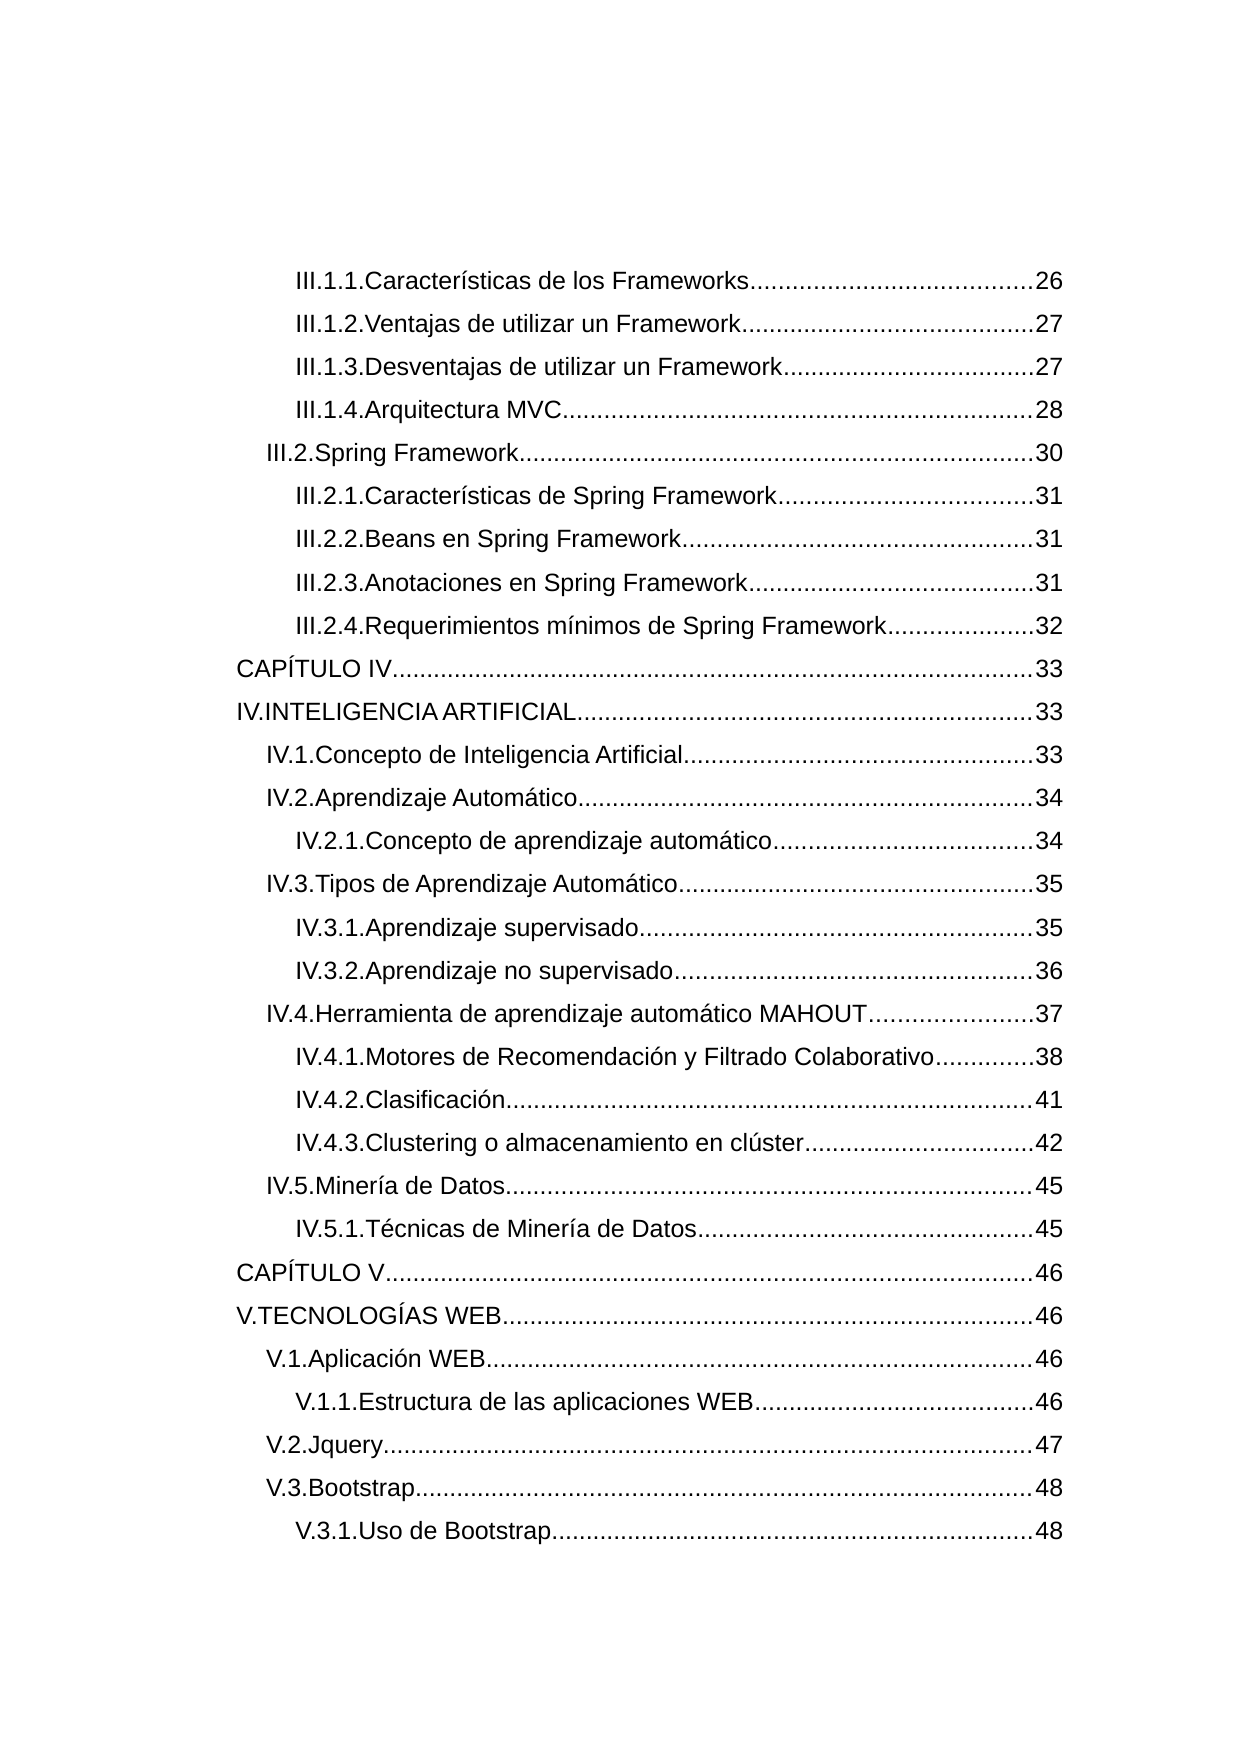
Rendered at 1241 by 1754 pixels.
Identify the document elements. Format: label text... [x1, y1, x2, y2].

text V.3.1.Uso de Bootstrap 48 [295, 1516, 1063, 1545]
text III.1.2.Ventajas de utilizar un Framework 27 [295, 309, 1063, 338]
text CAPÍTULO IV 33 [236, 654, 1063, 683]
text IV.3.2.Aprendizaje no supervisado 36 [295, 956, 1063, 984]
text IV.3.Tipos de Aprendizaje Automático 35 [266, 869, 1063, 898]
text V.1.1.Estructura de las aplicaciones WEB 46 [295, 1387, 1063, 1416]
text V.TECNOLOGÍAS WEB 46 [236, 1301, 1063, 1329]
text IV.2.1.Concepto de aprendizaje automático 34 [295, 826, 1063, 855]
text IV.5.Minería de Datos 45 [266, 1171, 1063, 1200]
text IV.4.1.Motores de Recomendación y Filtrado Colaborativo 38 [295, 1042, 1063, 1071]
text IV.3.1.Aprendizaje supervisado 35 [295, 913, 1063, 941]
text III.1.4.Arquitectura MVC 28 [295, 395, 1063, 424]
text III.2.3.Anotaciones en Spring Framework 31 [295, 568, 1063, 596]
text III.2.4.Requerimientos mínimos de Spring Framework 32 [295, 611, 1063, 639]
text V.1.Aplicación WEB 46 [266, 1344, 1063, 1373]
text III.2.Spring Framework 30 [266, 438, 1063, 467]
text V.2.Jquery 47 [266, 1430, 1063, 1459]
text III.1.3.Desventajas de utilizar un Framework 27 [295, 352, 1063, 381]
text IV.5.1.Técnicas de Minería de Datos 45 [295, 1214, 1063, 1243]
text IV.4.3.Clustering o almacenamiento en clúster 42 [295, 1128, 1063, 1157]
text CAPÍTULO V 46 [236, 1258, 1063, 1286]
text IV.4.Herramienta de aprendizaje automático MAHOUT 37 [266, 999, 1063, 1028]
text IV.INTELIGENCIA ARTIFICIAL 33 [236, 697, 1063, 726]
text V.3.Bootstrap 48 [266, 1473, 1063, 1502]
text III.2.1.Características de Spring Framework 31 [295, 481, 1063, 510]
text IV.4.2.Clasificación 41 [295, 1085, 1063, 1114]
text IV.1.Concepto de Inteligencia Artificial 33 [266, 740, 1063, 769]
text IV.2.Aprendizaje Automático 34 [266, 783, 1063, 812]
text III.2.2.Beans en Spring Framework 31 [295, 524, 1063, 553]
text III.1.1.Características de los Frameworks 26 [295, 266, 1063, 294]
